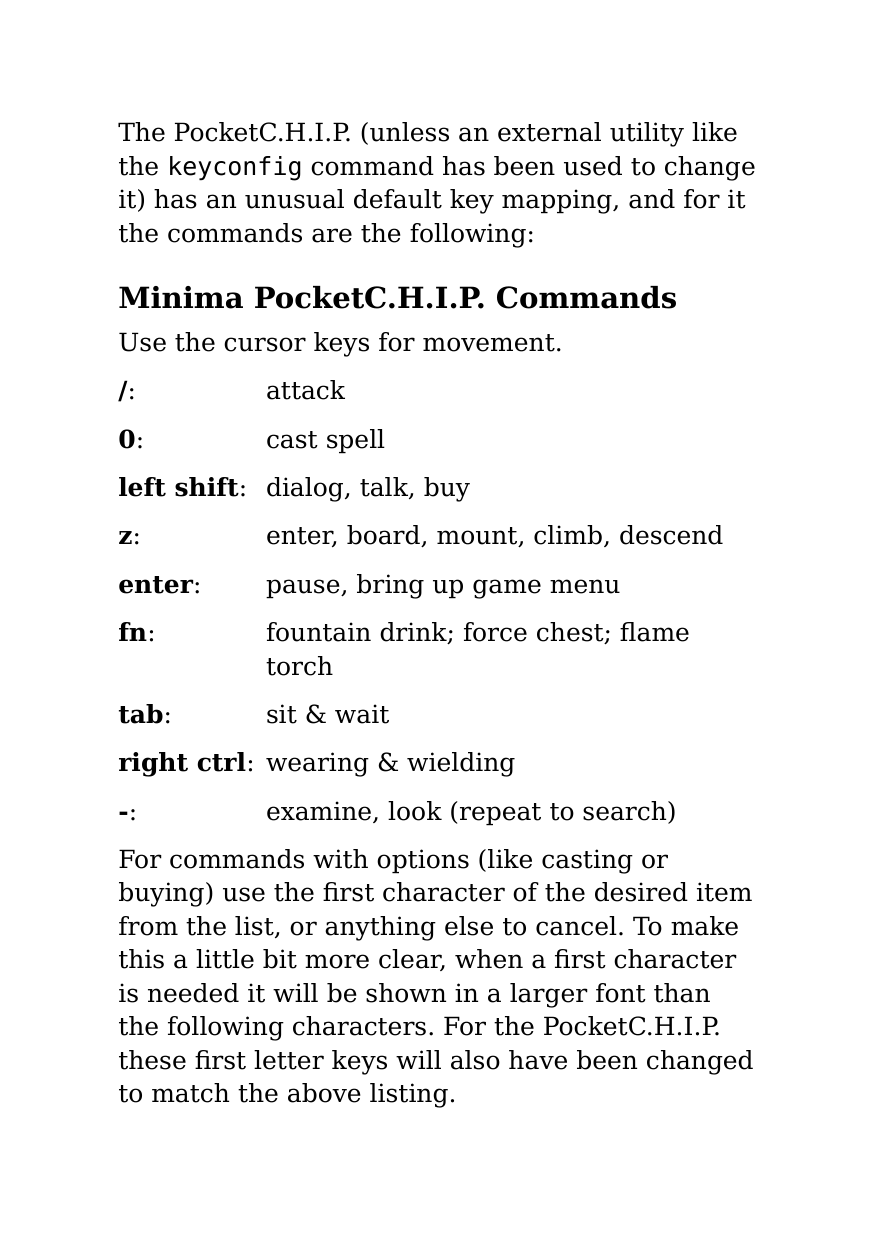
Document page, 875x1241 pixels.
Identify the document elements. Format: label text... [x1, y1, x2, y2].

text left shift: dialog, talk, buy [118, 473, 756, 502]
text 0: cast spell [118, 425, 756, 454]
text -: examine, look (repeat to search) [118, 797, 756, 826]
text fn: fountain drink; force chest; flame torch [118, 618, 756, 681]
subtitle Minima PocketC.H.I.P. Commands [118, 281, 756, 316]
text tab: sit & wait [118, 700, 756, 729]
text For commands with options (like casting or buying) use the first character of the desired item from the list, or anything else to cancel. To make this a little bit more clear, when a first character is needed it will be shown in a larger font than the following characters. For the PocketC.H.I.P. these first letter keys will also have been changed to match the above listing. [118, 845, 756, 1109]
text right ctrl: wearing & wielding [118, 748, 756, 778]
text The PocketC.H.I.P. (unless an external utility like the keyconfig command has been used to change it) has an unusual default key mapping, and for it the commands are the following: [118, 118, 756, 248]
text z: enter, board, mount, climb, descend [118, 521, 756, 551]
text Use the cursor keys for movement. [118, 328, 756, 357]
text enter: pause, bring up game menu [118, 570, 756, 599]
text /: attack [118, 376, 756, 406]
